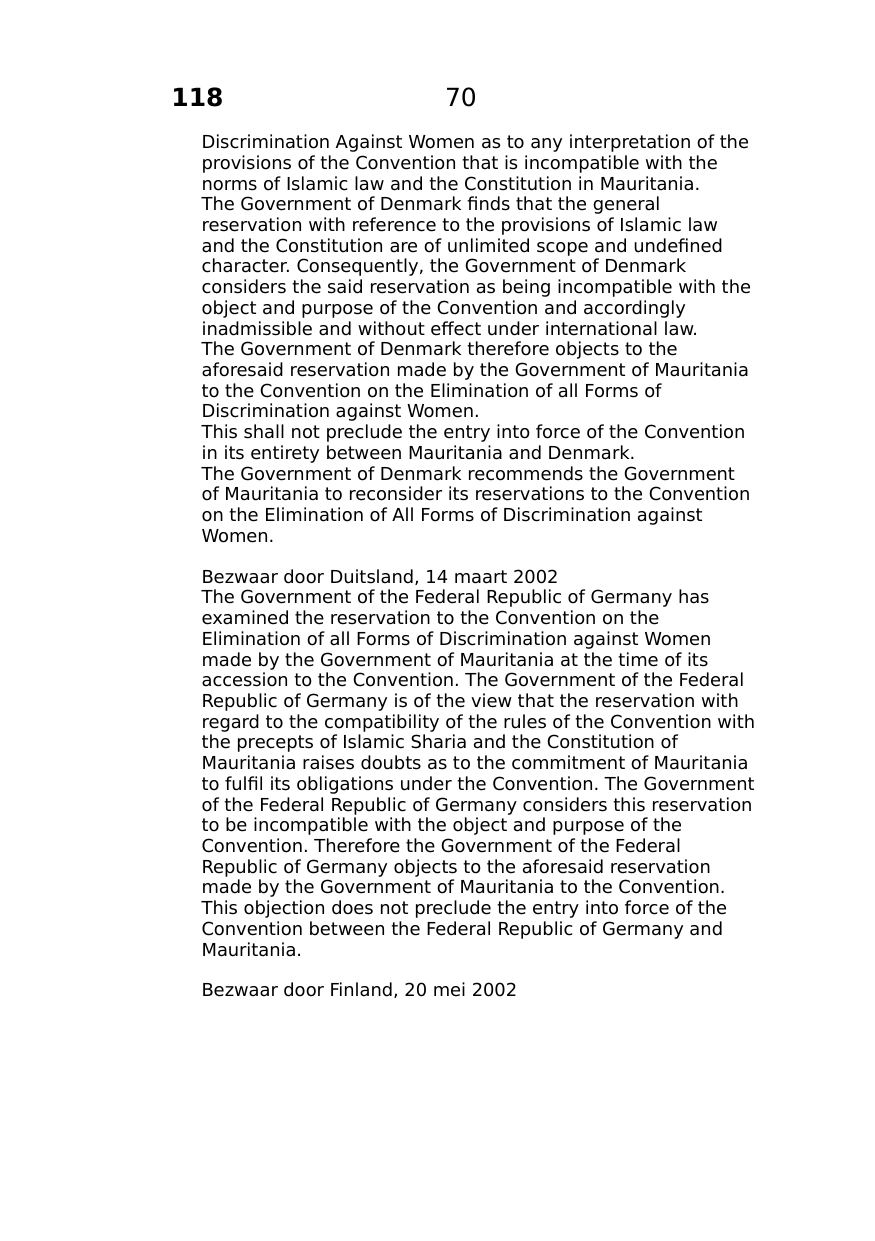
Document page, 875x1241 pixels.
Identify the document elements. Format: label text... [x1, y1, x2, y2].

text This objection does not preclude the entry into force of the Convention between the Federal Republic of Germany and Mauritania. [201, 898, 756, 960]
text This shall not preclude the entry into force of the Convention in its entirety between Mauritania and Denmark. [201, 422, 756, 463]
text The Government of Denmark recommends the Government of Mauritania to reconsider its reservations to the Convention on the Elimination of All Forms of Discrimination against Women. [201, 463, 756, 546]
text Discrimination Against Women as to any interpretation of the provisions of the Convention that is incompatible with the norms of Islamic law and the Constitution in Mauritania. [201, 132, 756, 194]
text The Government of Denmark therefore objects to the aforesaid reservation made by the Government of Mauritania to the Convention on the Elimination of all Forms of Discrimination against Women. [201, 339, 756, 422]
text The Government of the Federal Republic of Germany has examined the reservation to the Convention on the Elimination of all Forms of Discrimination against Women made by the Government of Mauritania at the time of its accession to the Convention. The Government of the Federal Republic of Germany is of the view that the reservation with regard to the compatibility of the rules of the Convention with the precepts of Islamic Sharia and the Constitution of Mauritania raises doubts as to the commitment of Mauritania to fulfil its obligations under the Convention. The Government of the Federal Republic of Germany considers this reservation to be incompatible with the object and purpose of the Convention. Therefore the Government of the Federal Republic of Germany objects to the aforesaid reservation made by the Government of Mauritania to the Convention. [201, 587, 756, 898]
text Bezwaar door Finland, 20 mei 2002 [201, 980, 756, 1001]
text The Government of Denmark finds that the general reservation with reference to the provisions of Islamic law and the Constitution are of unlimited scope and undefined character. Consequently, the Government of Denmark considers the said reservation as being incompatible with the object and purpose of the Convention and accordingly inadmissible and without effect under international law. [201, 194, 756, 339]
text Bezwaar door Duitsland, 14 maart 2002 [201, 566, 756, 587]
